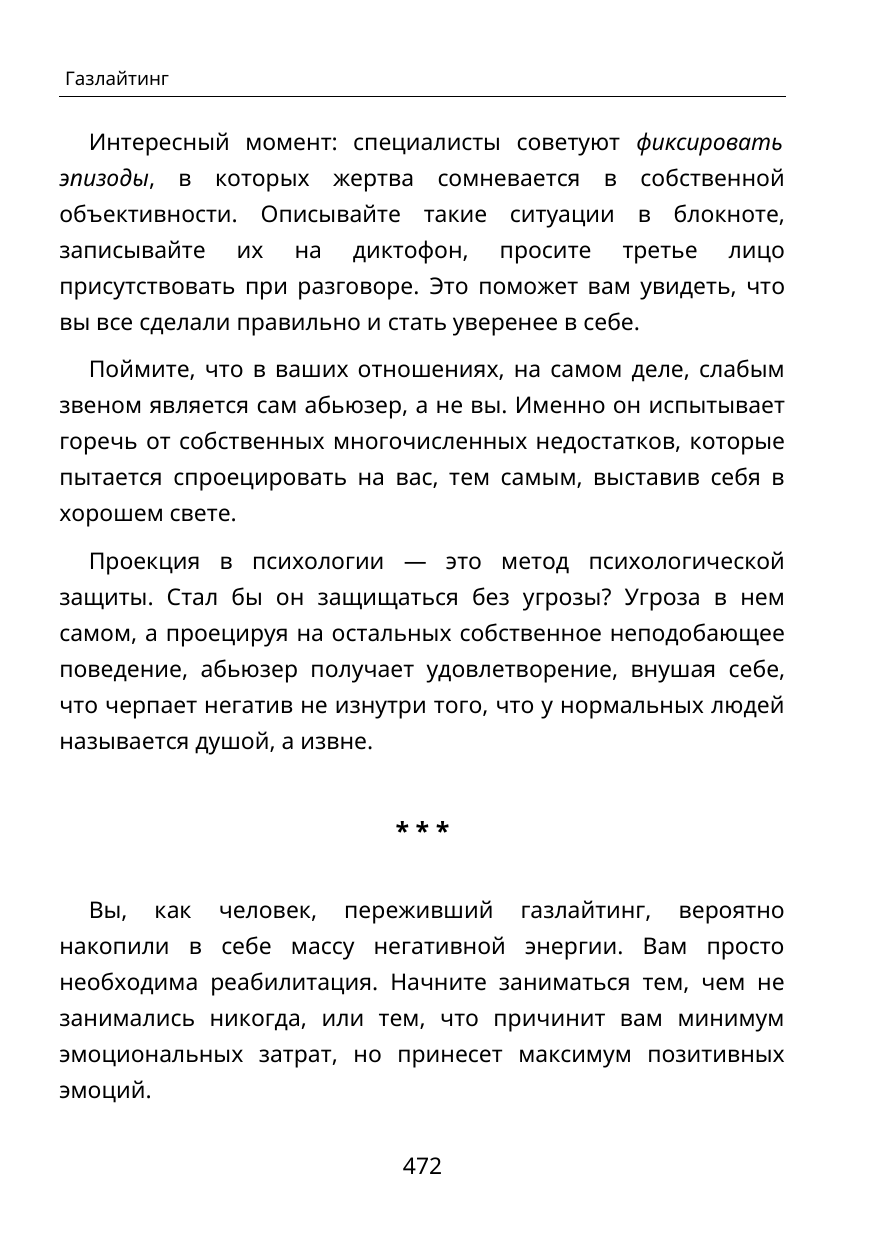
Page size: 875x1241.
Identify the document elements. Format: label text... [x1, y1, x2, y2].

text Вы, как человек, переживший газлайтинг, вероятно накопили в себе массу негативной энергии. Вам просто необходима реабилитация. Начните заниматься тем, чем не занимались никогда, или тем, что причинит вам минимум эмоциональных затрат, но принесет максимум позитивных эмоций. [59, 894, 786, 1105]
text Проекция в психологии — это метод психологической защиты. Стал бы он защищаться без угрозы? Угроза в нем самом, а проецируя на остальных собственное неподобающее поведение, абьюзер получает удовлетворение, внушая себе, что черпает негатив не изнутри того, что у нормальных людей называется душой, а извне. [59, 545, 786, 756]
text Поймите, что в ваших отношениях, на самом деле, слабым звеном является сам абьюзер, а не вы. Именно он испытывает горечь от собственных многочисленных недостатков, которые пытается спроецировать на вас, тем самым, выставив себя в хорошем свете. [59, 353, 786, 528]
subtitle * * * [59, 814, 786, 848]
text Интересный момент: специалисты советуют фиксировать эпизоды, в которых жертва сомневается в собственной объективности. Описывайте такие ситуации в блокноте, записывайте их на диктофон, просите третье лицо присутствовать при разговоре. Это поможет вам увидеть, что вы все сделали правильно и стать уверенее в себе. [59, 126, 786, 337]
